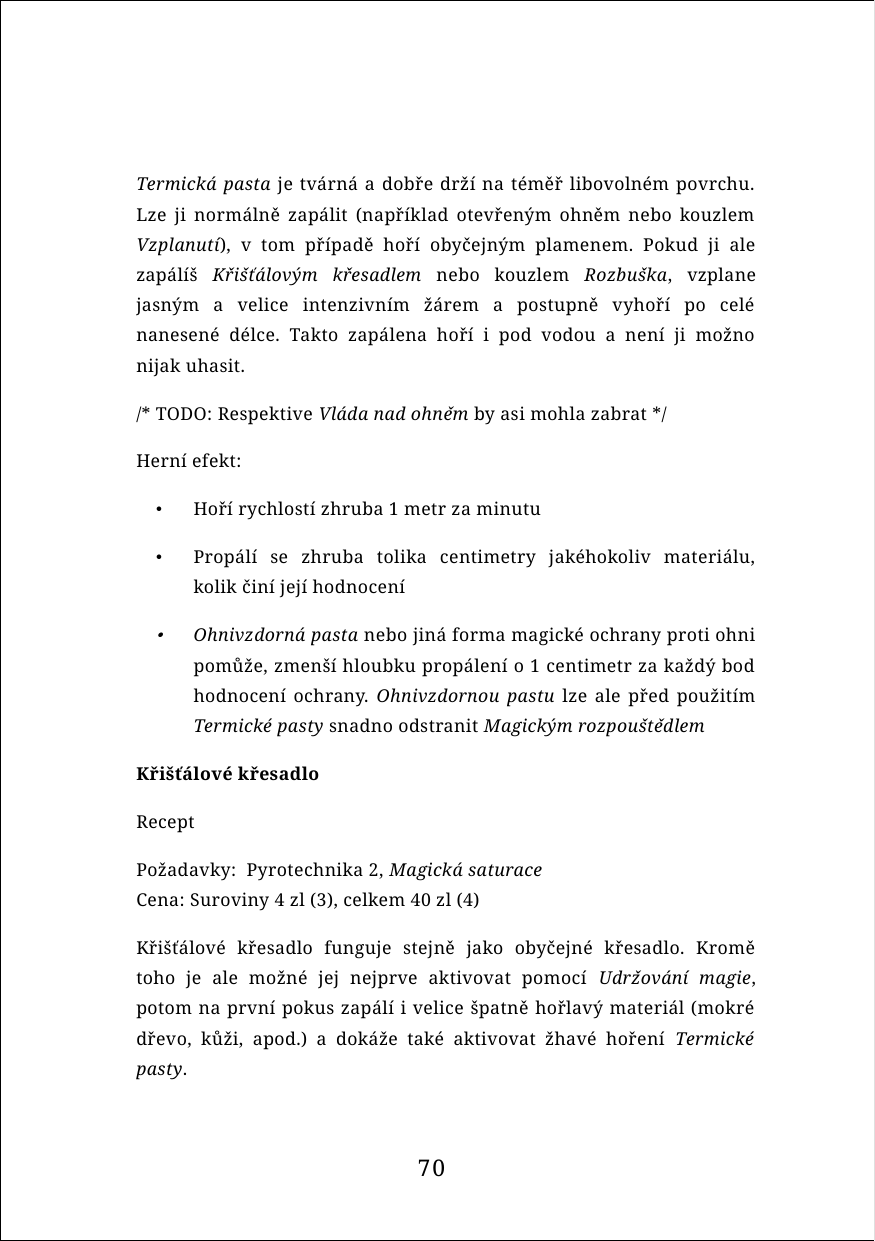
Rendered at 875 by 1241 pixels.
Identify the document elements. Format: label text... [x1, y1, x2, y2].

text Křišťálové křesadlo funguje stejně jako obyčejné křesadlo. Kromě toho je ale možné jej nejprve aktivovat pomocí Udržování magie, potom na první pokus zapálí i velice špatně hořlavý materiál (mokré dřevo, kůži, apod.) a dokáže také aktivovat žhavé hoření Termické pasty. [136, 935, 756, 1080]
list Hoří rychlostí zhruba 1 metr za minutu [156, 497, 756, 521]
text Křišťálové křesadlo [136, 761, 756, 786]
text Termická pasta je tvárná a dobře drží na téměř libovolném povrchu. Lze ji normálně zapálit (například otevřeným ohněm nebo kouzlem Vzplanutí), v tom případě hoří obyčejným plamenem. Pokud ji ale zapálíš Křišťálovým křesadlem nebo kouzlem Rozbuška, vzplane jasným a velice intenzivním žárem a postupně vyhoří po celé nanesené délce. Takto zapálena hoří i pod vodou a není ji možno nijak uhasit. [136, 172, 756, 377]
text Herní efekt: [136, 449, 756, 473]
text Recept [136, 809, 756, 833]
text Požadavky: Pyrotechnika 2, Magická saturace Cena: Suroviny 4 zl (3), celkem 40 zl (4) [136, 857, 756, 912]
text /* TODO: Respektive Vláda nad ohněm by asi mohla zabrat */ [136, 401, 756, 425]
list Propálí se zhruba tolika centimetry jakéhokoliv materiálu, kolik činí její hodnocení [156, 545, 756, 599]
list Ohnivzdorná pasta nebo jiná forma magické ochrany proti ohni pomůže, zmenší hloubku propálení o 1 centimetr za každý bod hodnocení ochrany. Ohnivzdornou pastu lze ale před použitím Termické pasty snadno odstranit Magickým rozpouštědlem [156, 623, 756, 738]
